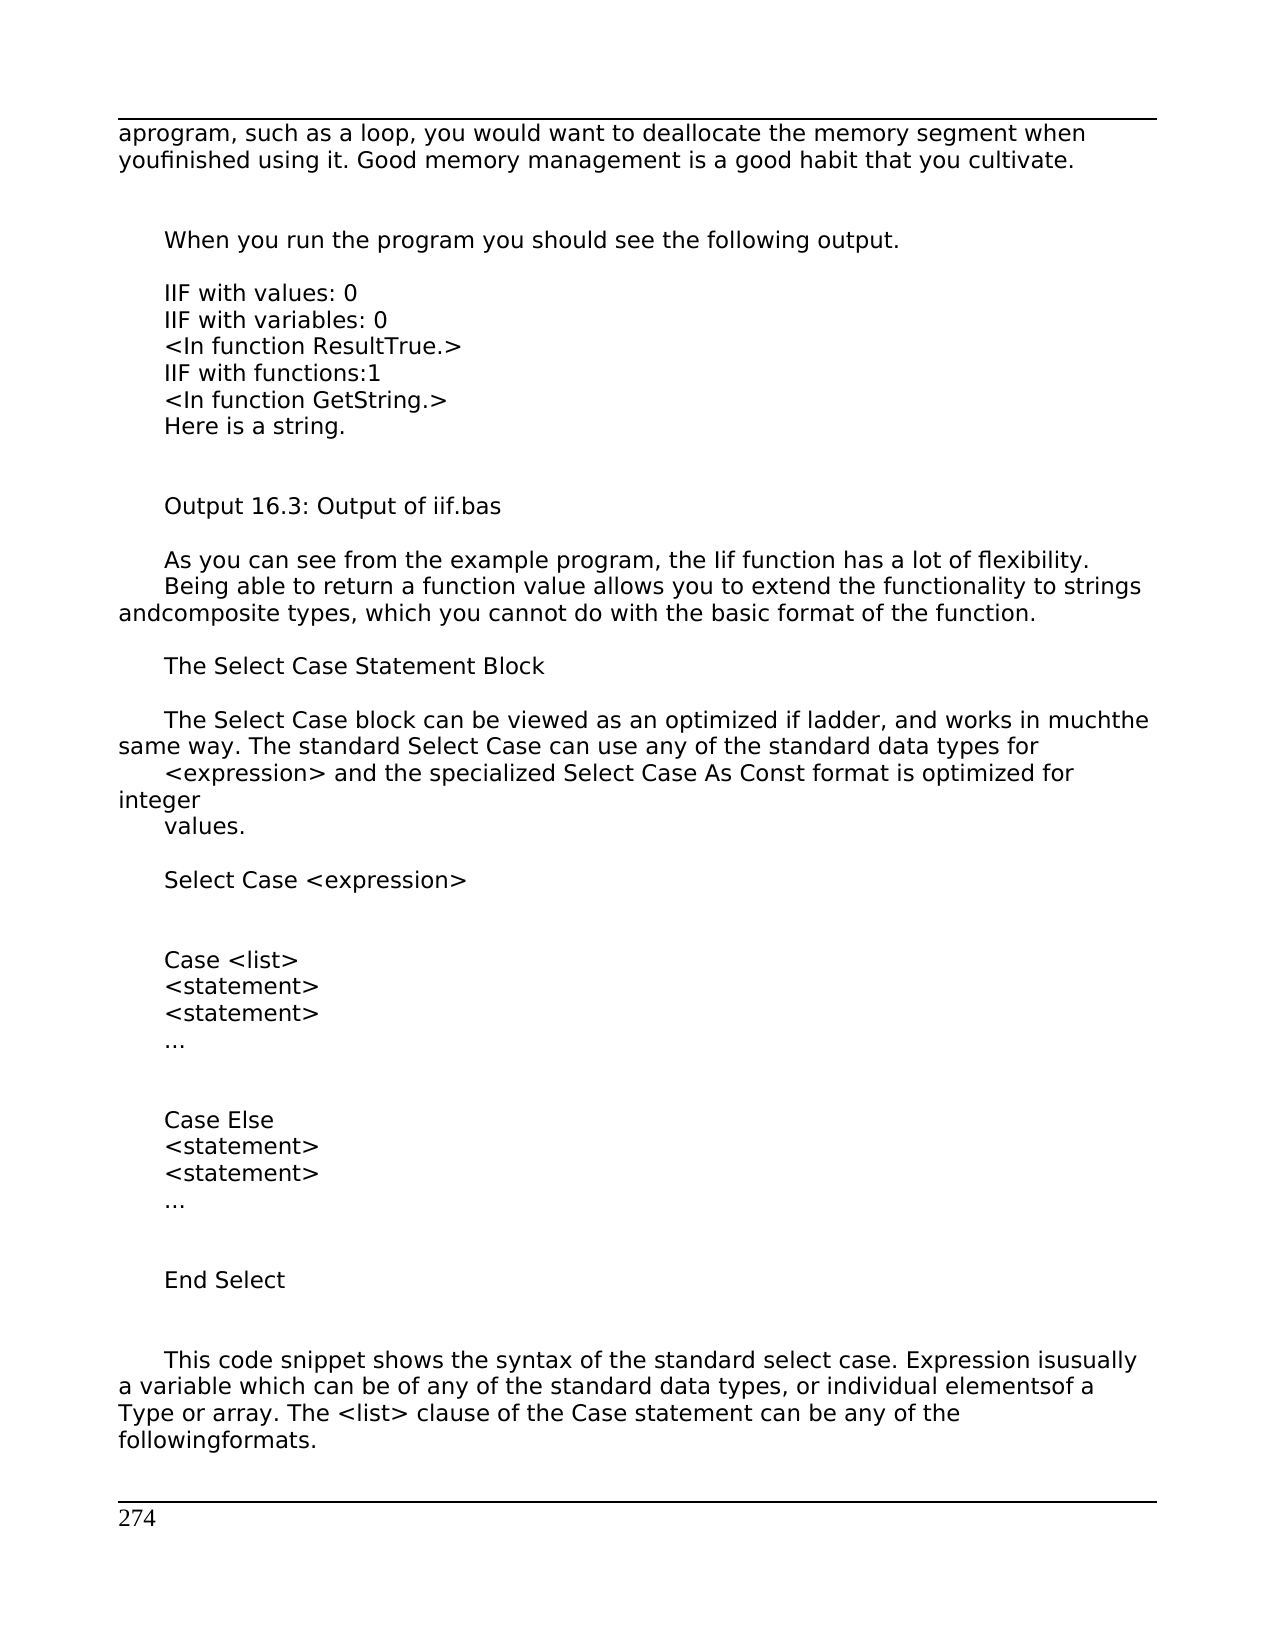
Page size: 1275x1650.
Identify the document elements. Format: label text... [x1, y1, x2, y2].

text Case Else [118, 1107, 1157, 1133]
text IIF with values: 0 [118, 280, 1157, 307]
text <In function ResultTrue.> [118, 333, 1157, 360]
text As you can see from the example program, the Iif function has a lot of flexibility. [118, 547, 1157, 573]
text aprogram, such as a loop, you would want to deallocate the memory segment when youfinished using it. Good memory management is a good habit that you cultivate. [118, 120, 1157, 173]
text IIF with variables: 0 [118, 307, 1157, 333]
text Select Case <expression> [118, 867, 1157, 893]
text ... [118, 1187, 1157, 1213]
text <statement> [118, 1133, 1157, 1160]
text <expression> and the specialized Select Case As Const format is optimized for integer [118, 760, 1157, 813]
text Being able to return a function value allows you to extend the functionality to strings andcomposite types, which you cannot do with the basic format of the function. [118, 573, 1157, 627]
text The Select Case Statement Block [118, 653, 1157, 680]
text Output 16.3: Output of iif.bas [118, 493, 1157, 520]
text ... [118, 1027, 1157, 1053]
text The Select Case block can be viewed as an optimized if ladder, and works in muchthe same way. The standard Select Case can use any of the standard data types for [118, 707, 1157, 760]
text Case <list> [118, 947, 1157, 973]
text values. [118, 813, 1157, 840]
text This code snippet shows the syntax of the standard select case. Expression isusually a variable which can be of any of the standard data types, or individual elementsof a Type or array. The <list> clause of the Case statement can be any of the followingformats. [118, 1347, 1157, 1453]
text <statement> [118, 1000, 1157, 1027]
text IIF with functions:1 [118, 360, 1157, 387]
text When you run the program you should see the following output. [118, 227, 1157, 253]
text End Select [118, 1267, 1157, 1293]
text Here is a string. [118, 413, 1157, 440]
text <In function GetString.> [118, 387, 1157, 413]
text <statement> [118, 1160, 1157, 1187]
text <statement> [118, 973, 1157, 1000]
